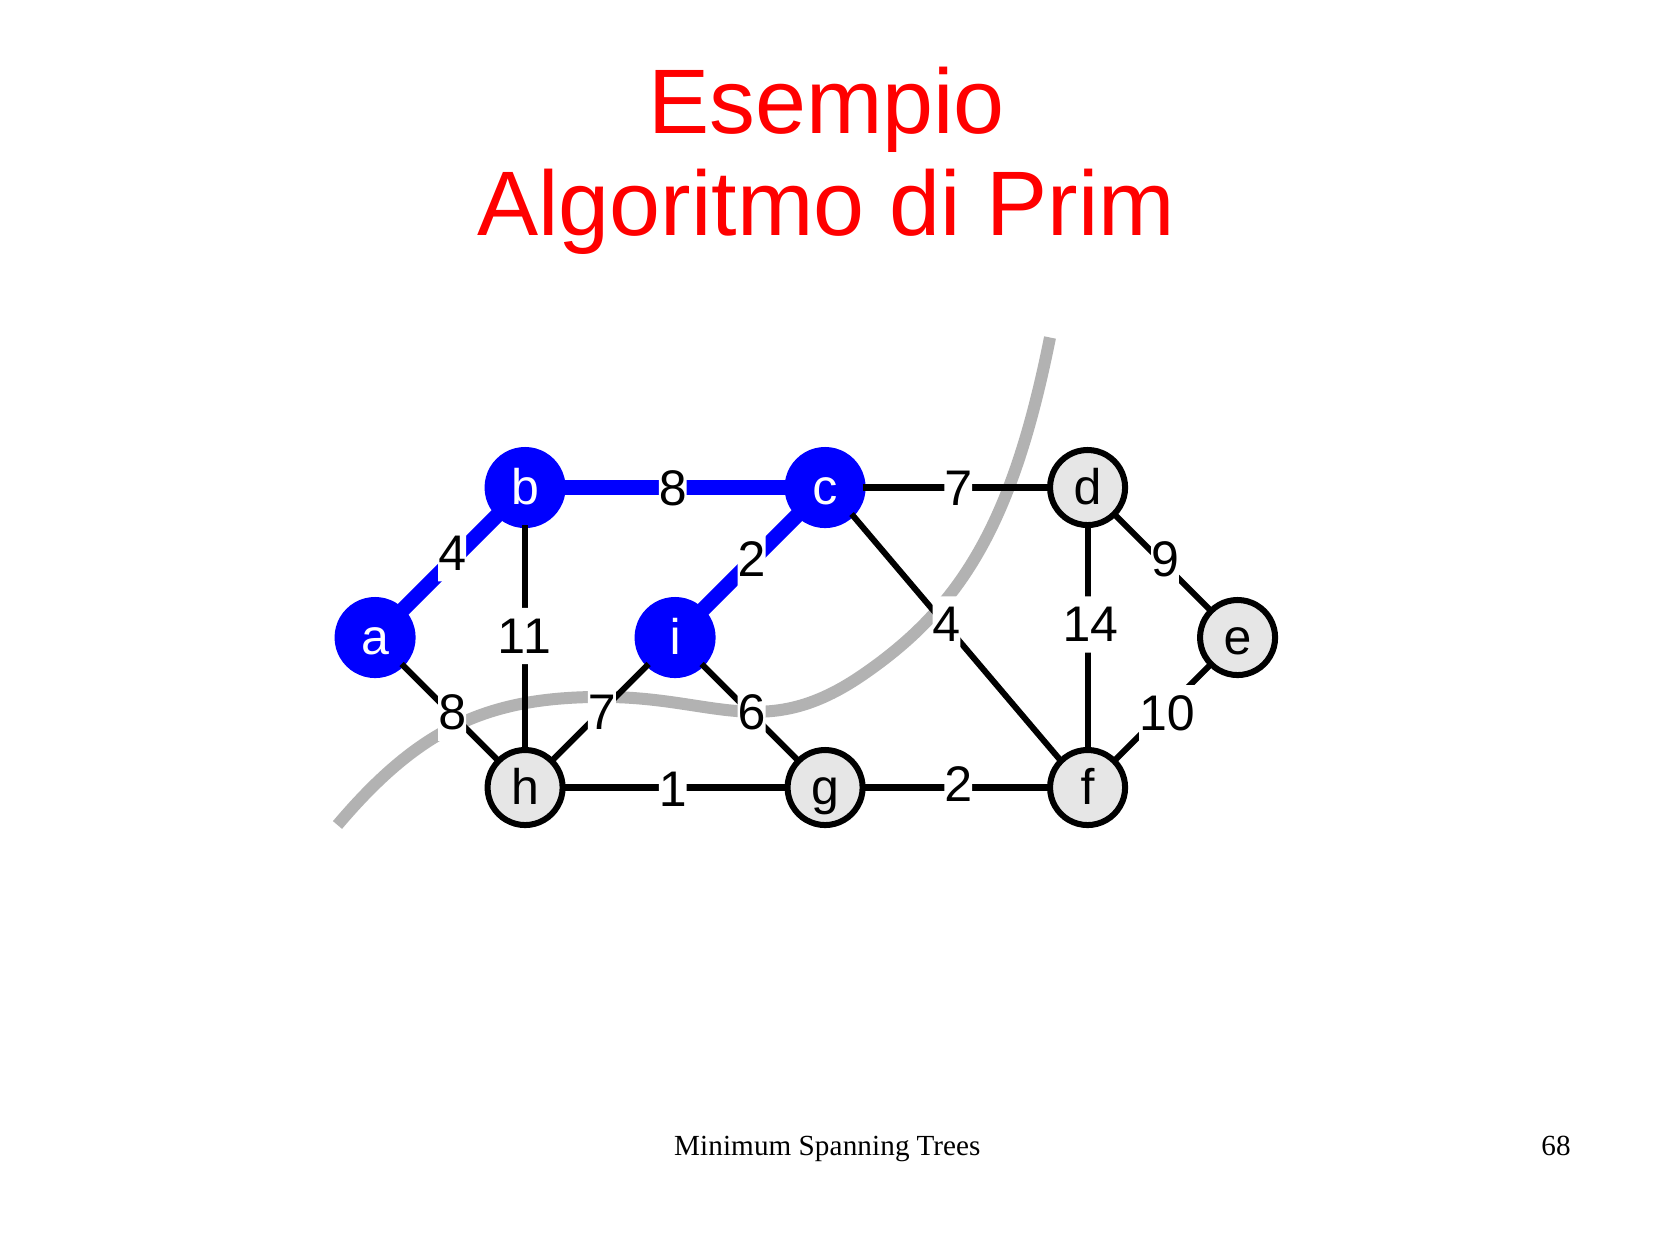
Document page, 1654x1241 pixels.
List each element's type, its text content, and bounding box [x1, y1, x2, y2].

text_box 9 [1151, 531, 1179, 588]
text_box 11 [497, 607, 557, 665]
text_box 7 [944, 460, 973, 517]
text_box b [487, 450, 563, 525]
text_box d [1050, 450, 1126, 525]
text_box 8 [438, 684, 467, 741]
title Esempio Algoritmo di Prim [82, 49, 1571, 257]
text_box 4 [932, 596, 961, 653]
text_box 1 [658, 761, 687, 818]
text_box 14 [1062, 596, 1119, 653]
text_box h [487, 750, 563, 826]
text_box 6 [737, 684, 766, 742]
text_box f [1050, 750, 1126, 826]
text_box 2 [737, 531, 766, 588]
text_box i [637, 600, 713, 676]
text_box c [788, 450, 863, 526]
text_box g [787, 750, 863, 826]
text_box a [337, 600, 413, 676]
text_box 4 [438, 525, 467, 582]
text_box 8 [658, 460, 687, 517]
text_box 7 [587, 684, 616, 742]
text_box e [1200, 600, 1276, 676]
text_box 10 [1139, 685, 1195, 742]
text_box 2 [944, 756, 973, 813]
